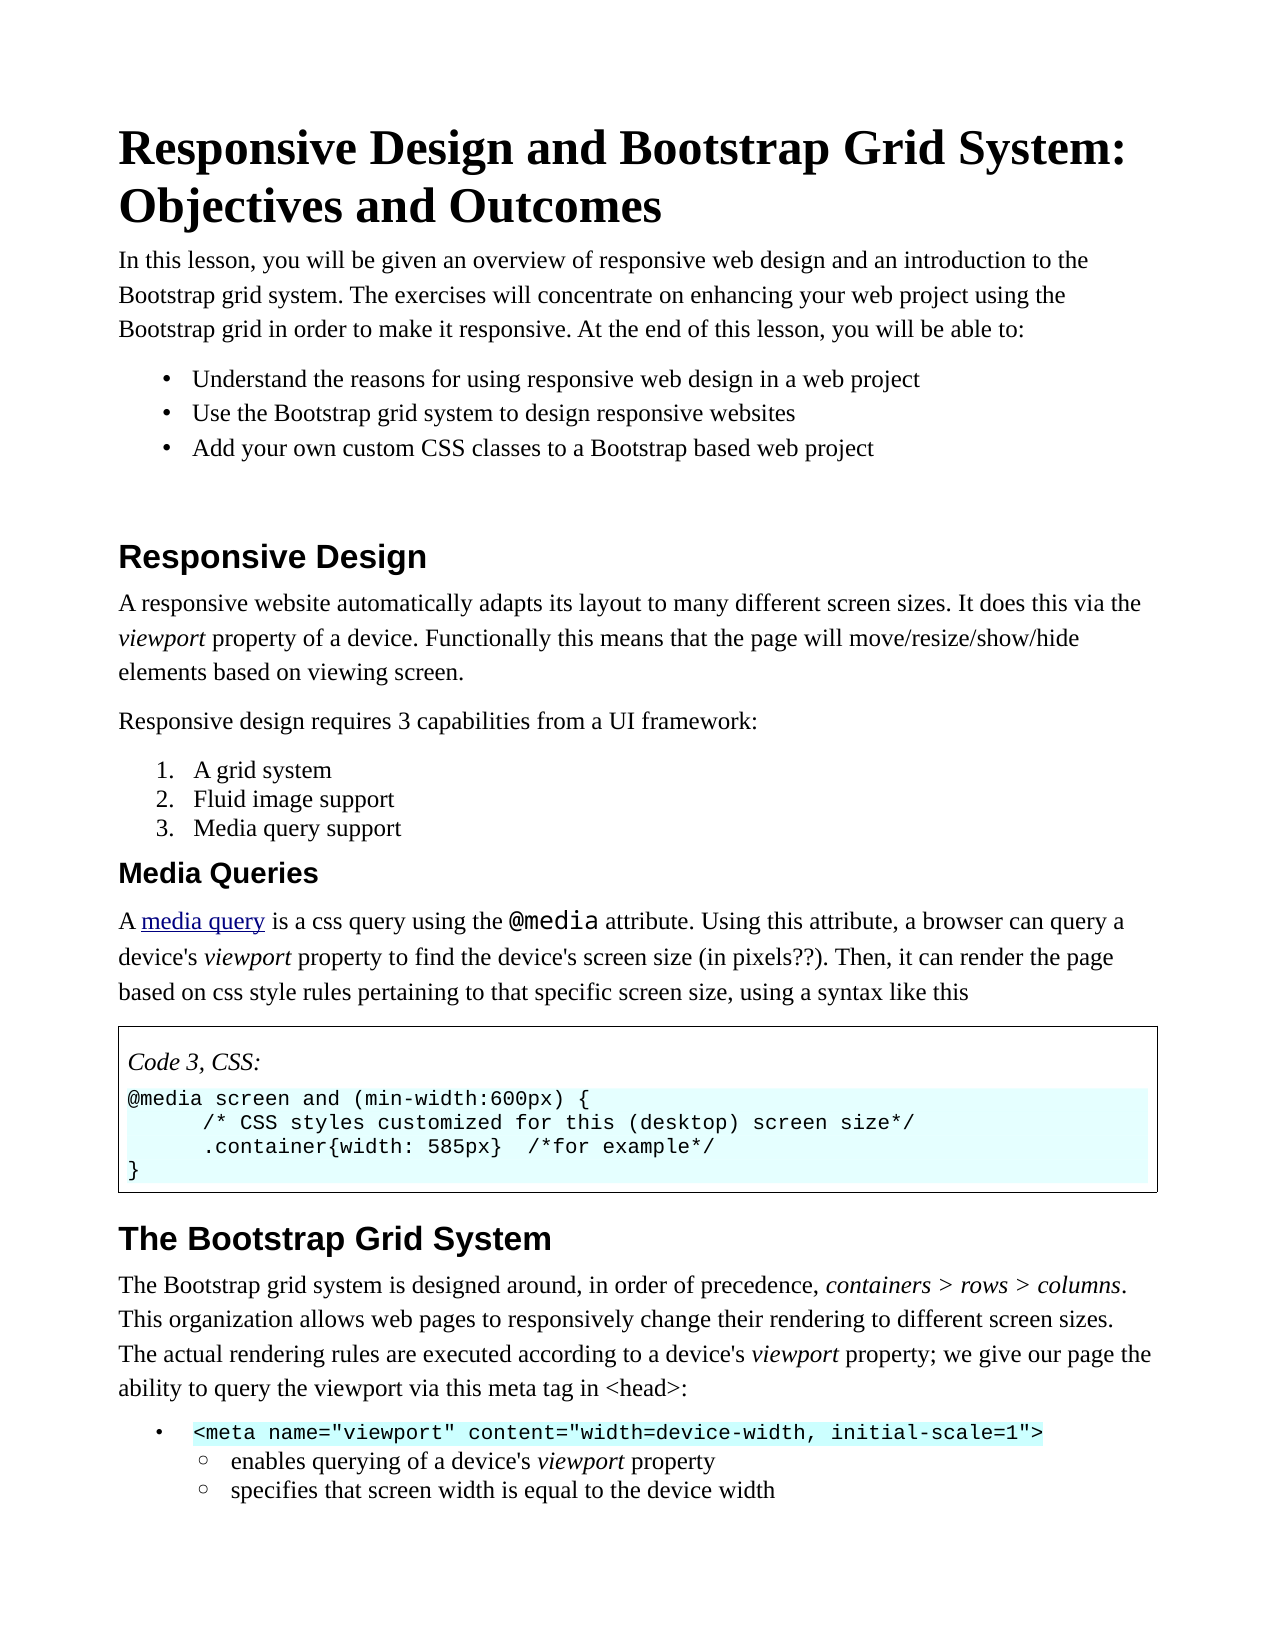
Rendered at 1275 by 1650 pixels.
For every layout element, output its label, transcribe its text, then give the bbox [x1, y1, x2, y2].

subtitle Responsive Design and Bootstrap Grid System: Objectives and Outcomes [118, 118, 1157, 233]
list Fluid image support [156, 784, 1157, 813]
list Media query support [156, 813, 1157, 841]
list enables querying of a device's viewport property [193, 1446, 1157, 1475]
text @media screen and (min-width:600px) { [127, 1088, 1148, 1112]
text Code 3, CSS: [127, 1047, 1148, 1076]
subtitle The Bootstrap Grid System [118, 1219, 1157, 1257]
text } [127, 1159, 1148, 1183]
text /* CSS styles customized for this (desktop) screen size*/ [127, 1112, 1148, 1136]
list A grid system [156, 755, 1157, 784]
text In this lesson, you will be given an overview of responsive web design and an introduction to the Bootstrap grid system. The exercises will concentrate on enhancing your web project using the Bootstrap grid in order to make it responsive. At the end of this lesson, you will be able to: [118, 246, 1157, 343]
text A media query is a css query using the @media attribute. Using this attribute, a browser can query a device's viewport property to find the device's screen size (in pixels??). Then, it can render the page based on css style rules pertaining to that specific screen size, using a syntax like this [118, 902, 1157, 1005]
text .container{width: 585px} /*for example*/ [127, 1136, 1148, 1159]
text The Bootstrap grid system is designed around, in order of precedence, containers > rows > columns. This organization allows web pages to responsively change their rendering to different screen sizes. The actual rendering rules are executed according to a device's viewport property; we give our page the ability to query the viewport via this meta tag in <head>: [118, 1270, 1157, 1402]
list <meta name="viewport" content="width=device-width, initial-scale=1"> [156, 1422, 1157, 1446]
list Use the Bootstrap grid system to design responsive websites [162, 398, 1157, 427]
subtitle Media Queries [118, 856, 1157, 890]
text A responsive website automatically adapts its layout to many different screen sizes. It does this via the viewport property of a device. Functionally this means that the page will move/resize/show/hide elements based on viewing screen. [118, 588, 1157, 686]
list Add your own custom CSS classes to a Bootstrap based web project [162, 433, 1157, 461]
subtitle Responsive Design [118, 537, 1157, 576]
list Understand the reasons for using responsive web design in a web project [162, 364, 1157, 392]
list specifies that screen width is equal to the device width [193, 1475, 1157, 1503]
text Responsive design requires 3 capabilities from a UI framework: [118, 706, 1157, 735]
